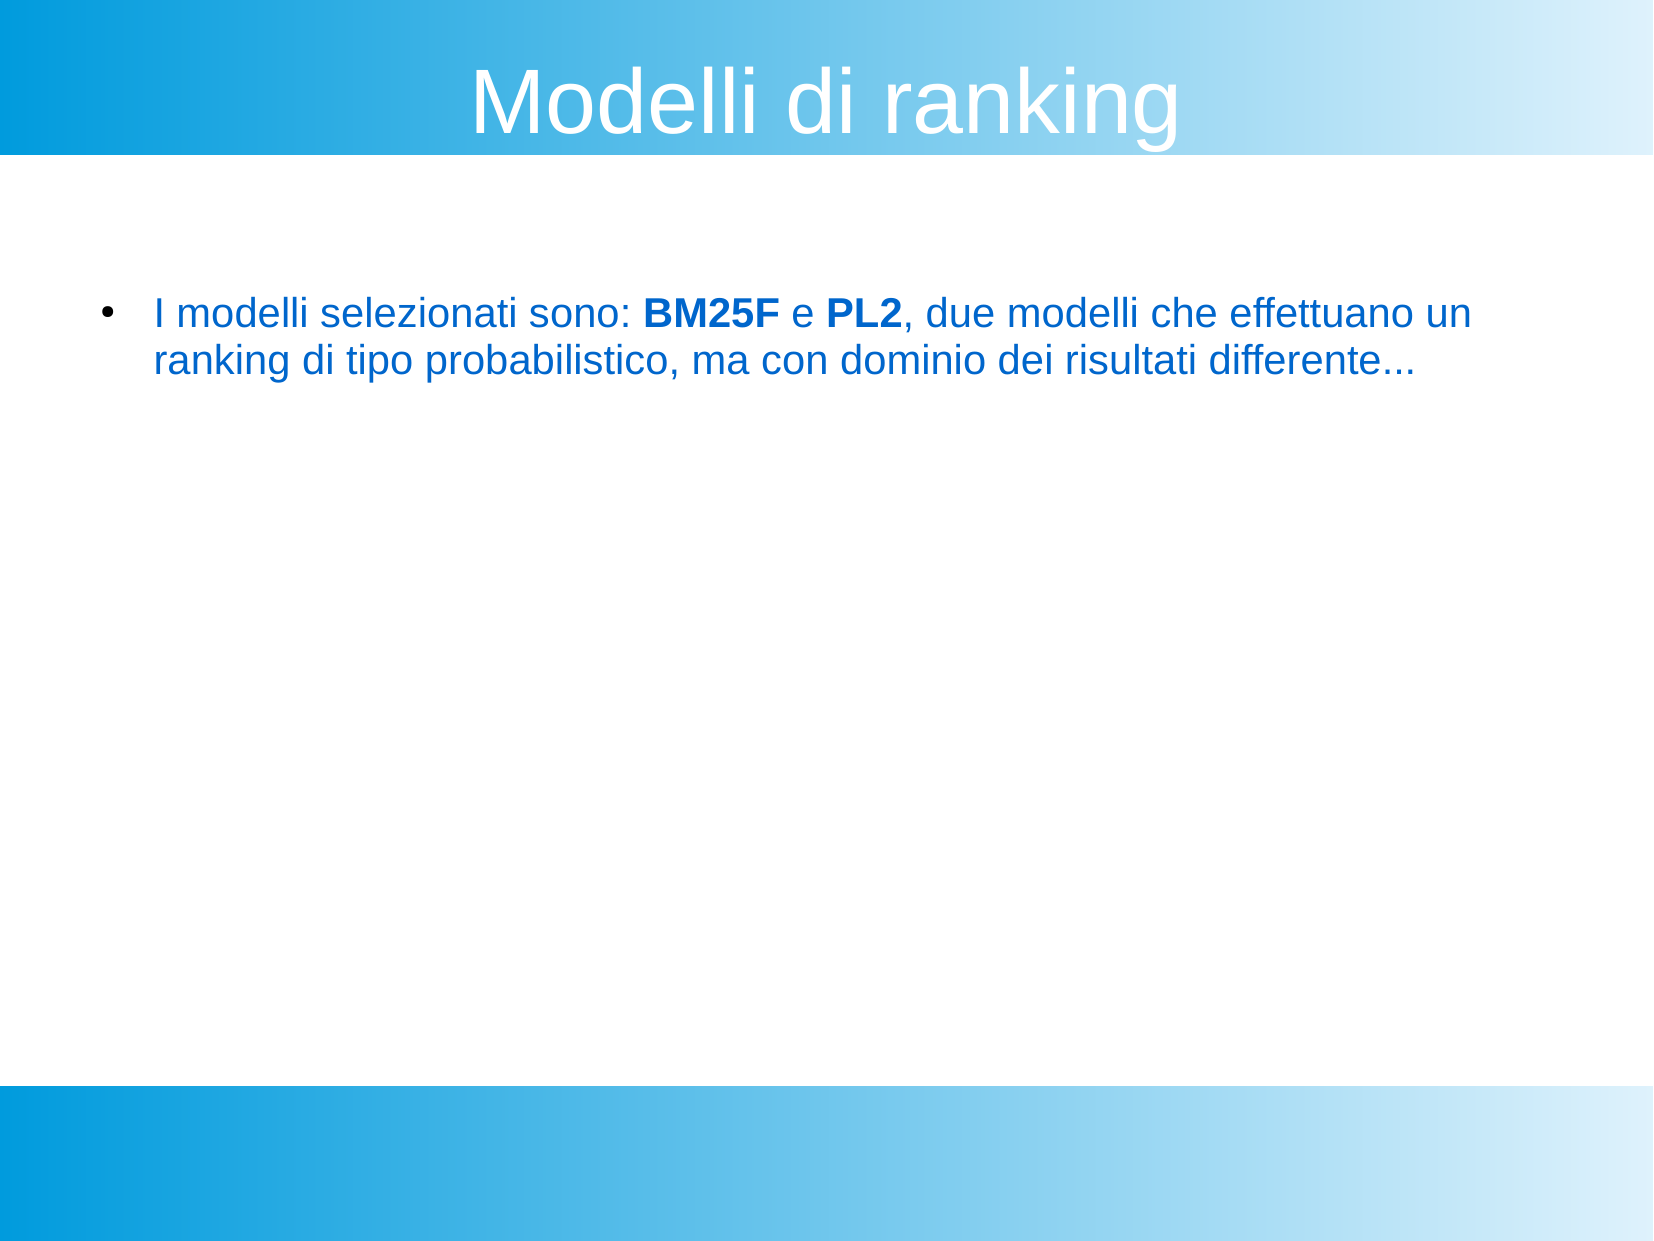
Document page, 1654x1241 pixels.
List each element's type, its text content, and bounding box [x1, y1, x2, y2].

title Modelli di ranking [82, 49, 1571, 155]
list I modelli selezionati sono: BM25F e PL2, due modelli che effettuano un ranking di tipo probabilistico, ma con dominio dei risultati differente... [82, 290, 1571, 1010]
